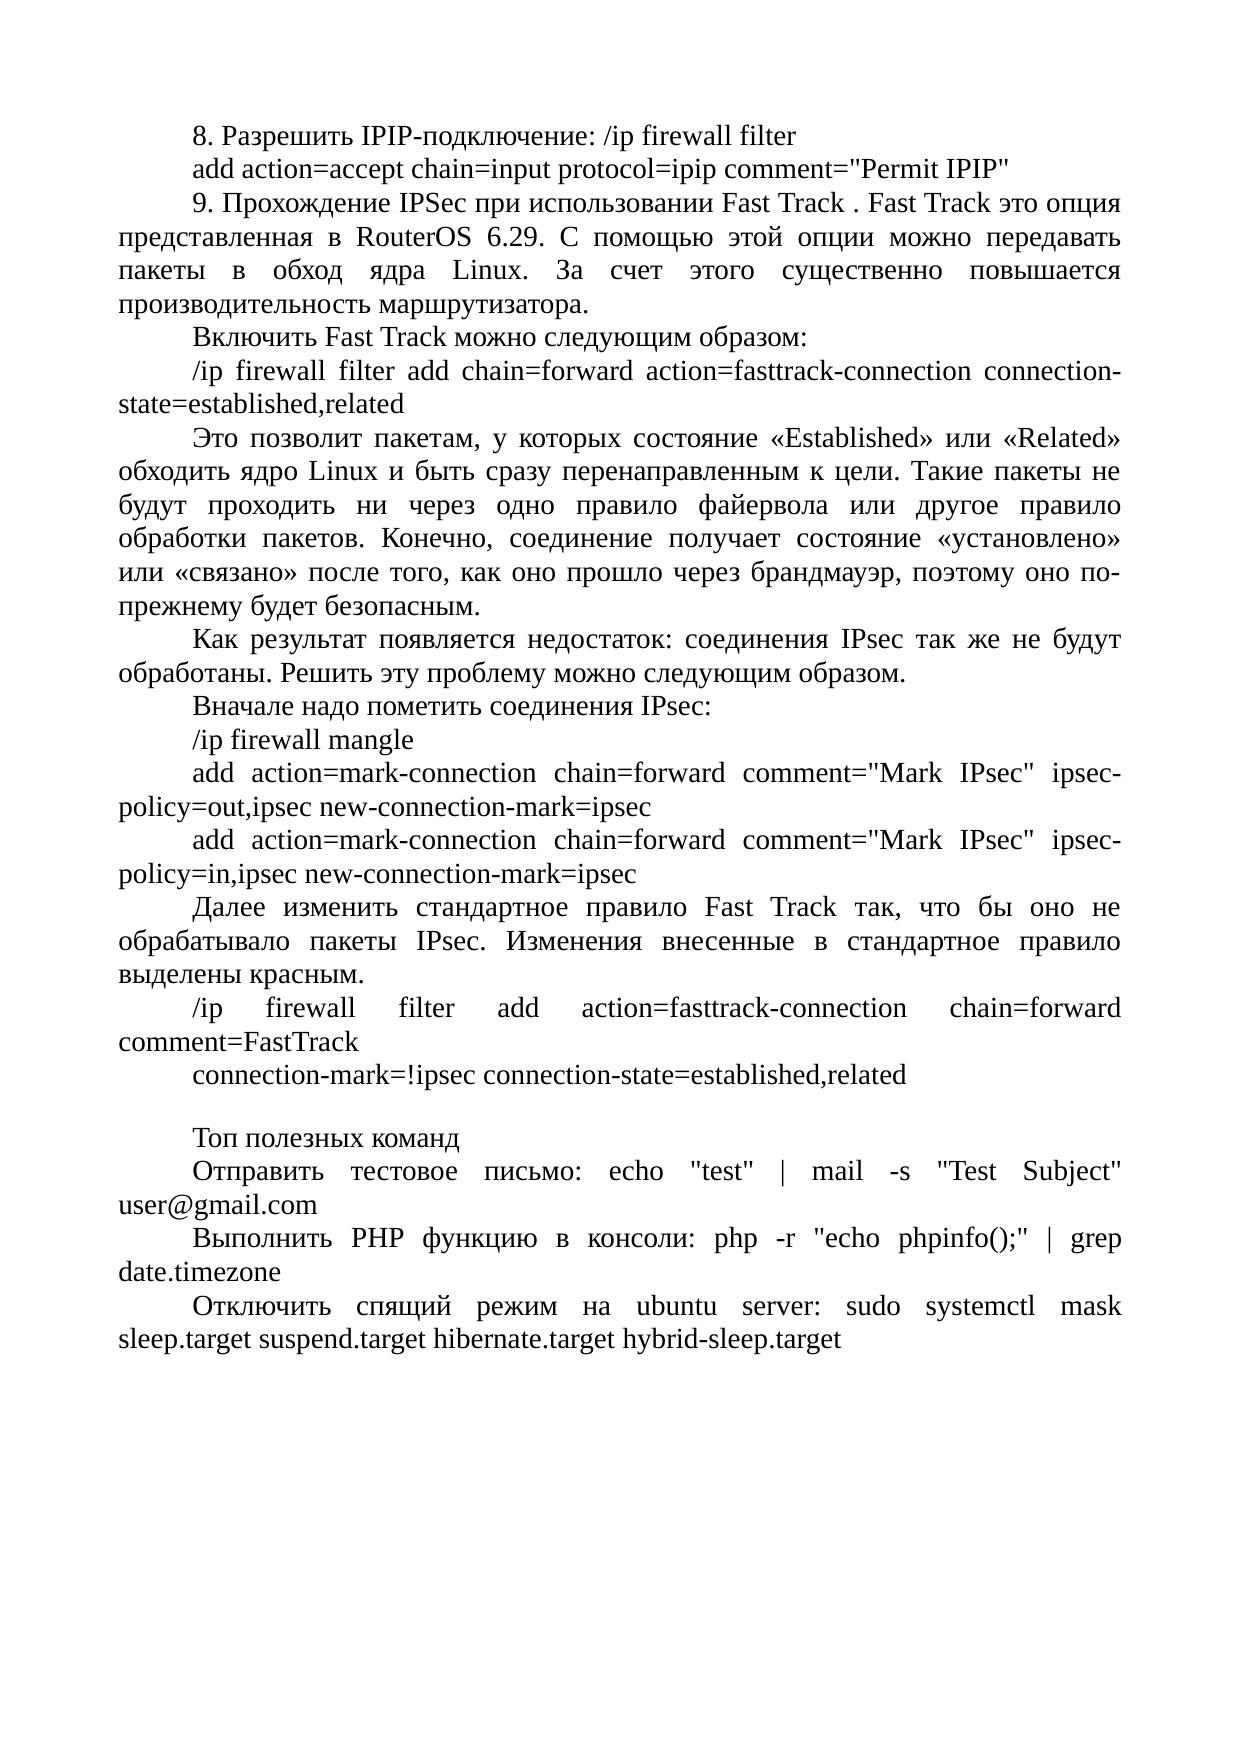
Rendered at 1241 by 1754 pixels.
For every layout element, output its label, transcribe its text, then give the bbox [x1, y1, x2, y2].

text Это позволит пакетам, у которых состояние «Established» или «Related» обходить ядро Linux и быть сразу перенаправленным к цели. Такие пакеты не будут проходить ни через одно правило файервола или другое правило обработки пакетов. Конечно, соединение получает состояние «установлено» или «связано» после того, как оно прошло через брандмауэр, поэтому оно по-прежнему будет безопасным. [118, 420, 1122, 621]
text add action=mark-connection chain=forward comment="Mark IPsec" ipsec-policy=in,ipsec new-connection-mark=ipsec [118, 822, 1122, 889]
text Как результат появляется недостаток: соединения IPsec так же не будут обработаны. Решить эту проблему можно следующим образом. [118, 621, 1122, 688]
text 8. Разрешить IPIP-подключение: /ip firewall filter [118, 118, 1122, 152]
text add action=accept chain=input protocol=ipip comment="Permit IPIP" [118, 152, 1122, 185]
text Отправить тестовое письмо: echo "test" | mail -s "Test Subject" user@gmail.com [118, 1153, 1122, 1221]
text connection-mark=!ipsec connection-state=established,related [118, 1057, 1122, 1091]
text 9. Прохождение IPSec при использовании Fast Track . Fast Track это опция представленная в RouterOS 6.29. С помощью этой опции можно передавать пакеты в обход ядра Linux. За счет этого существенно повышается производительность маршрутизатора. [118, 185, 1122, 319]
text Вначале надо пометить соединения IPsec: [118, 688, 1122, 722]
text Отключить спящий режим на ubuntu server: sudo systemctl mask sleep.target suspend.target hibernate.target hybrid-sleep.target [118, 1288, 1122, 1355]
text Топ полезных команд [118, 1120, 1122, 1153]
text Включить Fast Track можно следующим образом: [118, 319, 1122, 353]
text /ip firewall filter add chain=forward action=fasttrack-connection connection-state=established,related [118, 353, 1122, 420]
text /ip firewall filter add action=fasttrack-connection chain=forward comment=FastTrack [118, 990, 1122, 1057]
text add action=mark-connection chain=forward comment="Mark IPsec" ipsec-policy=out,ipsec new-connection-mark=ipsec [118, 755, 1122, 822]
text Выполнить PHP функцию в консоли: php -r "echo phpinfo();" | grep date.timezone [118, 1221, 1122, 1288]
text Далее изменить стандартное правило Fast Track так, что бы оно не обрабатывало пакеты IPsec. Изменения внесенные в стандартное правило выделены красным. [118, 889, 1122, 990]
text /ip firewall mangle [118, 722, 1122, 755]
